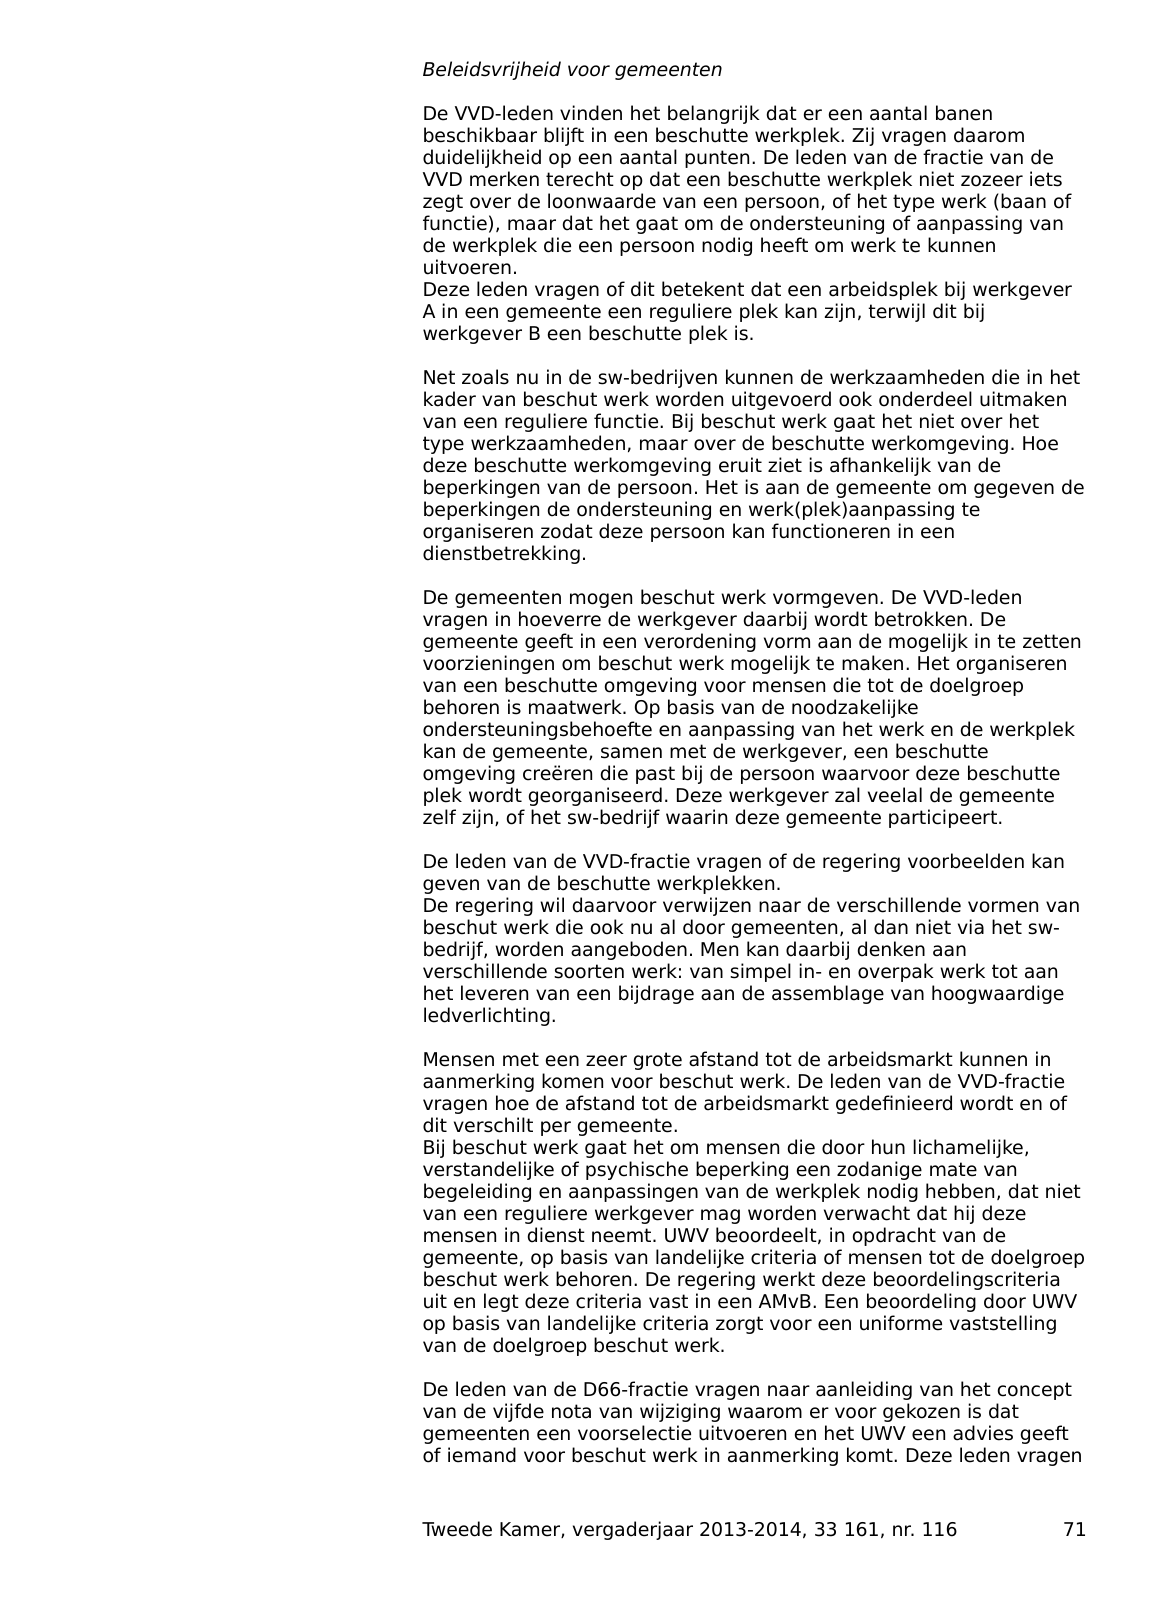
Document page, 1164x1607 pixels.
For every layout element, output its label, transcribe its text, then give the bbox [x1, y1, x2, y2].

text Bij beschut werk gaat het om mensen die door hun lichamelijke, verstandelijke of psychische beperking een zodanige mate van begeleiding en aanpassingen van de werkplek nodig hebben, dat niet van een reguliere werkgever mag worden verwacht dat hij deze mensen in dienst neemt. UWV beoordeelt, in opdracht van de gemeente, op basis van landelijke criteria of mensen tot de doelgroep beschut werk behoren. De regering werkt deze beoordelingscriteria uit en legt deze criteria vast in een AMvB. Een beoordeling door UWV op basis van landelijke criteria zorgt voor een uniforme vaststelling van de doelgroep beschut werk. [422, 1137, 1087, 1357]
text De VVD-leden vinden het belangrijk dat er een aantal banen beschikbaar blijft in een beschutte werkplek. Zij vragen daarom duidelijkheid op een aantal punten. De leden van de fractie van de VVD merken terecht op dat een beschutte werkplek niet zozeer iets zegt over de loonwaarde van een persoon, of het type werk (baan of functie), maar dat het gaat om de ondersteuning of aanpassing van de werkplek die een persoon nodig heeft om werk te kunnen uitvoeren. [422, 103, 1087, 279]
text De leden van de D66-fractie vragen naar aanleiding van het concept van de vijfde nota van wijziging waarom er voor gekozen is dat gemeenten een voorselectie uitvoeren en het UWV een advies geeft of iemand voor beschut werk in aanmerking komt. Deze leden vragen [422, 1379, 1087, 1467]
text Net zoals nu in de sw-bedrijven kunnen de werkzaamheden die in het kader van beschut werk worden uitgevoerd ook onderdeel uitmaken van een reguliere functie. Bij beschut werk gaat het niet over het type werkzaamheden, maar over de beschutte werkomgeving. Hoe deze beschutte werkomgeving eruit ziet is afhankelijk van de beperkingen van de persoon. Het is aan de gemeente om gegeven de beperkingen de ondersteuning en werk(plek)aanpassing te organiseren zodat deze persoon kan functioneren in een dienstbetrekking. [422, 367, 1087, 565]
subtitle Beleidsvrijheid voor gemeenten [422, 59, 1087, 81]
text Mensen met een zeer grote afstand tot de arbeidsmarkt kunnen in aanmerking komen voor beschut werk. De leden van de VVD-fractie vragen hoe de afstand tot de arbeidsmarkt gedefinieerd wordt en of dit verschilt per gemeente. [422, 1049, 1087, 1137]
text Deze leden vragen of dit betekent dat een arbeidsplek bij werkgever A in een gemeente een reguliere plek kan zijn, terwijl dit bij werkgever B een beschutte plek is. [422, 279, 1087, 345]
text De gemeenten mogen beschut werk vormgeven. De VVD-leden vragen in hoeverre de werkgever daarbij wordt betrokken. De gemeente geeft in een verordening vorm aan de mogelijk in te zetten voorzieningen om beschut werk mogelijk te maken. Het organiseren van een beschutte omgeving voor mensen die tot de doelgroep behoren is maatwerk. Op basis van de noodzakelijke ondersteuningsbehoefte en aanpassing van het werk en de werkplek kan de gemeente, samen met de werkgever, een beschutte omgeving creëren die past bij de persoon waarvoor deze beschutte plek wordt georganiseerd. Deze werkgever zal veelal de gemeente zelf zijn, of het sw-bedrijf waarin deze gemeente participeert. [422, 587, 1087, 829]
text De regering wil daarvoor verwijzen naar de verschillende vormen van beschut werk die ook nu al door gemeenten, al dan niet via het sw-bedrijf, worden aangeboden. Men kan daarbij denken aan verschillende soorten werk: van simpel in- en overpak werk tot aan het leveren van een bijdrage aan de assemblage van hoogwaardige ledverlichting. [422, 895, 1087, 1027]
text De leden van de VVD-fractie vragen of de regering voorbeelden kan geven van de beschutte werkplekken. [422, 851, 1087, 895]
